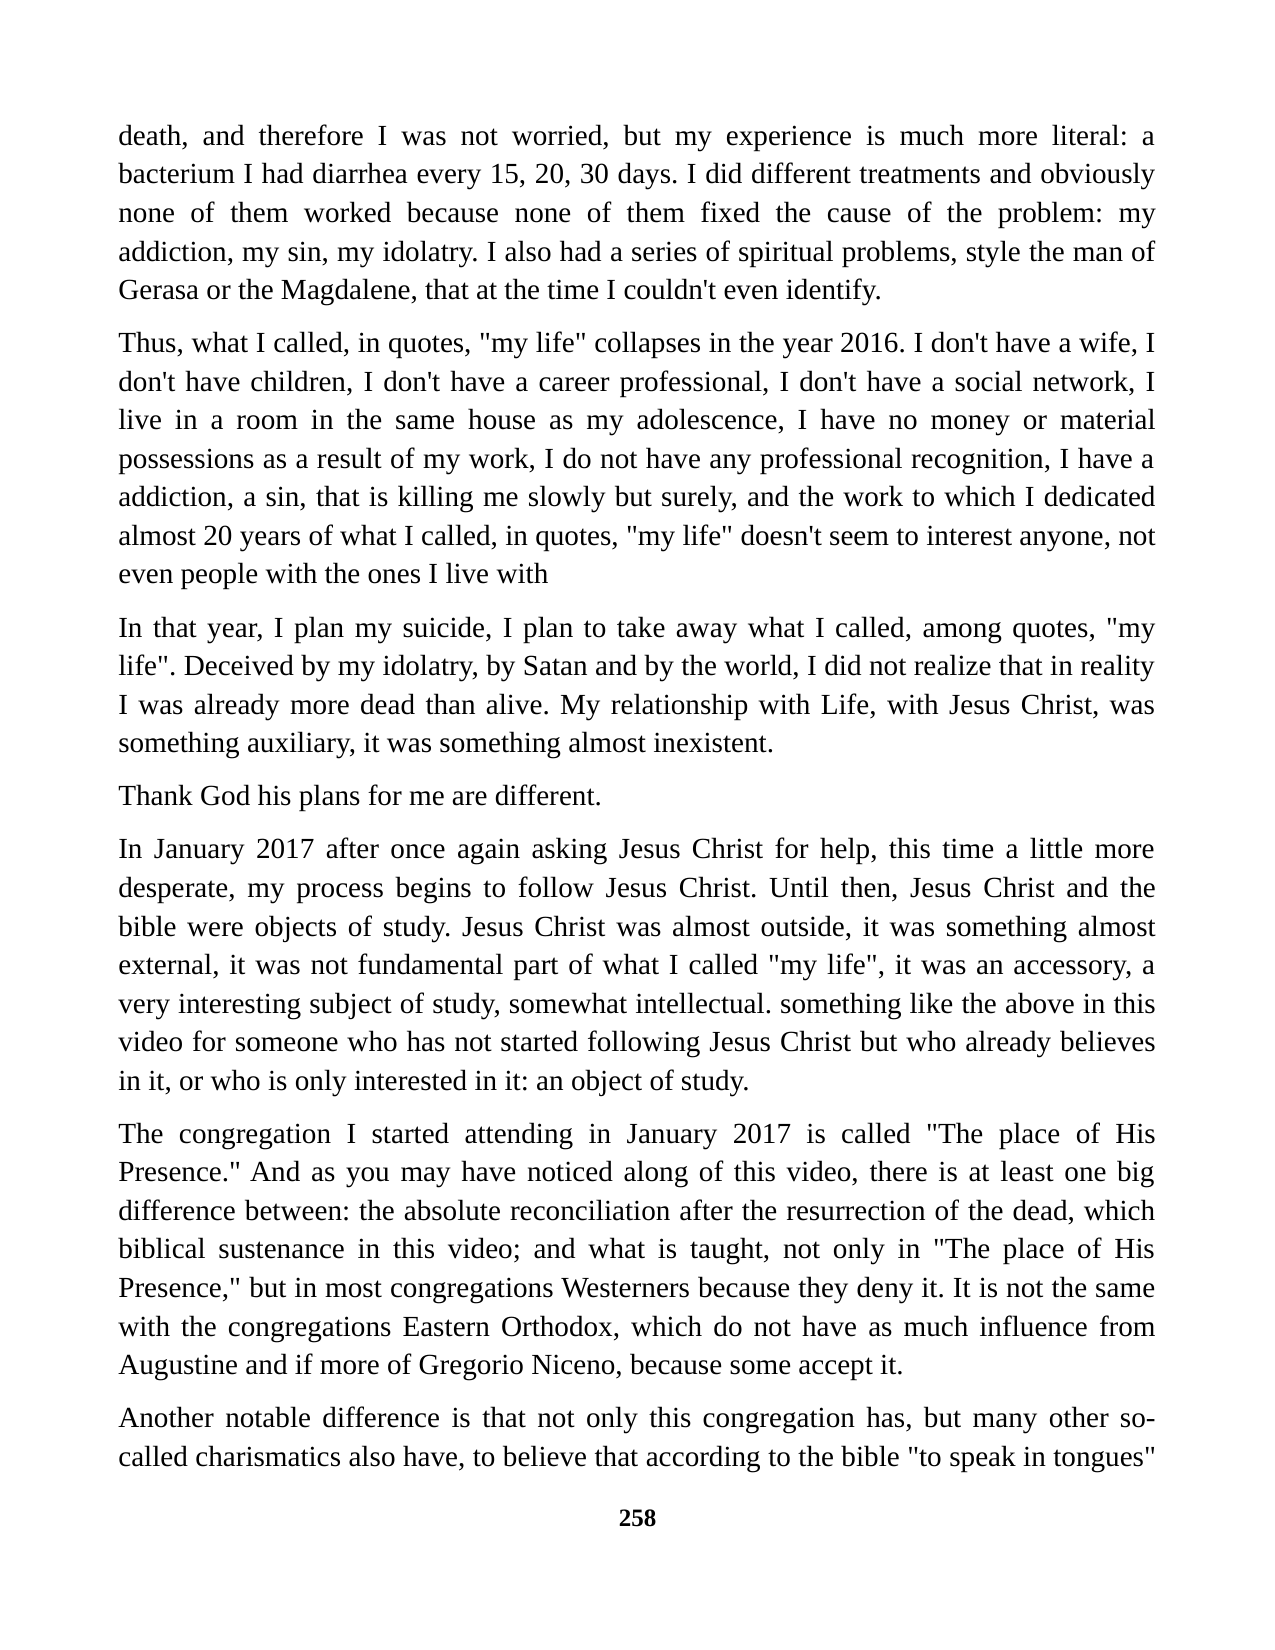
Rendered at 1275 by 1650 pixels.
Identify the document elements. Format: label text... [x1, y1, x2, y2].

text Thus, what I called, in quotes, "my life" collapses in the year 2016. I don't have a wife, I don't have children, I don't have a career professional, I don't have a social network, I live in a room in the same house as my adolescence, I have no money or material possessions as a result of my work, I do not have any professional recognition, I have a addiction, a sin, that is killing me slowly but surely, and the work to which I dedicated almost 20 years of what I called, in quotes, "my life" doesn't seem to interest anyone, not even people with the ones I live with [118, 325, 1157, 590]
text Another notable difference is that not only this congregation has, but many other so-called charismatics also have, to believe that according to the bible "to speak in tongues" [118, 1400, 1157, 1472]
text In that year, I plan my suicide, I plan to take away what I called, among quotes, "my life". Deceived by my idolatry, by Satan and by the world, I did not realize that in reality I was already more dead than alive. My relationship with Life, with Jesus Christ, was something auxiliary, it was something almost inexistent. [118, 610, 1157, 759]
text death, and therefore I was not worried, but my experience is much more literal: a bacterium I had diarrhea every 15, 20, 30 days. I did different treatments and obviously none of them worked because none of them fixed the cause of the problem: my addiction, my sin, my idolatry. I also had a series of spiritual problems, style the man of Gerasa or the Magdalene, that at the time I couldn't even identify. [118, 118, 1157, 306]
text Thank God his plans for me are different. [118, 778, 1157, 812]
text In January 2017 after once again asking Jesus Christ for help, this time a little more desperate, my process begins to follow Jesus Christ. Until then, Jesus Christ and the bible were objects of study. Jesus Christ was almost outside, it was something almost external, it was not fundamental part of what I called "my life", it was an accessory, a very interesting subject of study, somewhat intellectual. something like the above in this video for someone who has not started following Jesus Christ but who already believes in it, or who is only interested in it: an object of study. [118, 832, 1157, 1096]
text The congregation I started attending in January 2017 is called "The place of His Presence." And as you may have noticed along of this video, there is at least one big difference between: the absolute reconciliation after the resurrection of the dead, which biblical sustenance in this video; and what is taught, not only in "The place of His Presence," but in most congregations Westerners because they deny it. It is not the same with the congregations Eastern Orthodox, which do not have as much influence from Augustine and if more of Gregorio Niceno, because some accept it. [118, 1116, 1157, 1381]
